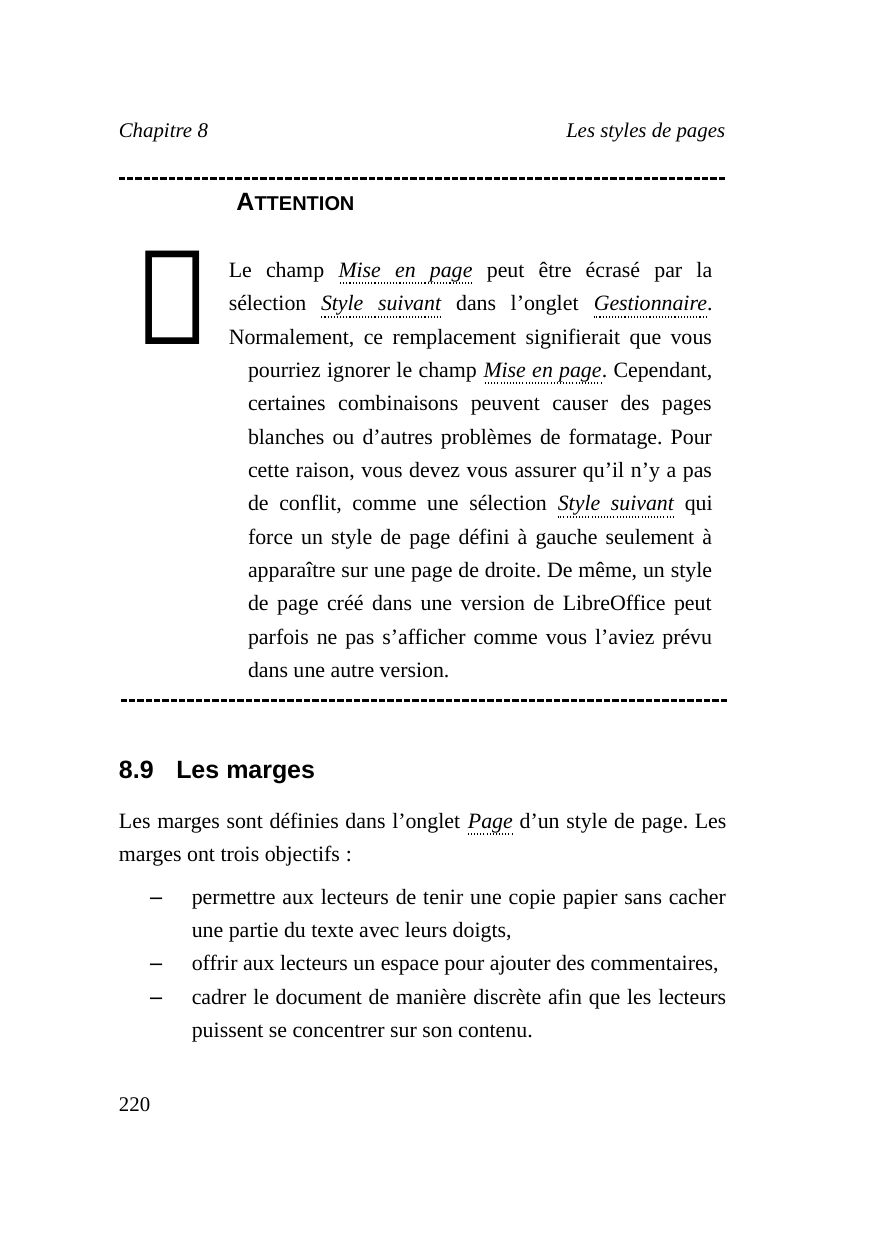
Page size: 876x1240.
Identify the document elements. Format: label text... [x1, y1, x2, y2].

subtitle Les marges [119, 752, 727, 785]
list cadrer le document de manière discrète afin que les lecteurs puissent se concentrer sur son contenu. [150, 977, 727, 1044]
text Attention [119, 177, 727, 219]
list offrir aux lecteurs un espace pour ajouter des commentaires, [150, 944, 727, 977]
list permettre aux lecteurs de tenir une copie papier sans cacher une partie du texte avec leurs doigts, [150, 877, 727, 944]
text Les marges sont définies dans l’onglet Page d’un style de page. Les marges ont trois objectifs : [119, 802, 727, 868]
text Le champ Mise en page peut être écrasé par la sélection Style suivant dans l’onglet Gestionnaire. Normalement, ce remplacement signifierait que vous pourriez ignorer le champ Mise en page. Cependant, certaines combinaisons peuvent causer des pages blanches ou d’autres problèmes de formatage. Pour cette raison, vous devez vous assurer qu’il n’y a pas de conflit, comme une sélection Style suivant qui force un style de page défini à gauche seulement à apparaître sur une page de droite. De même, un style de page créé dans une version de LibreOffice peut parfois ne pas s’afficher comme vous l’aviez prévu dans une autre version. [119, 236, 727, 702]
